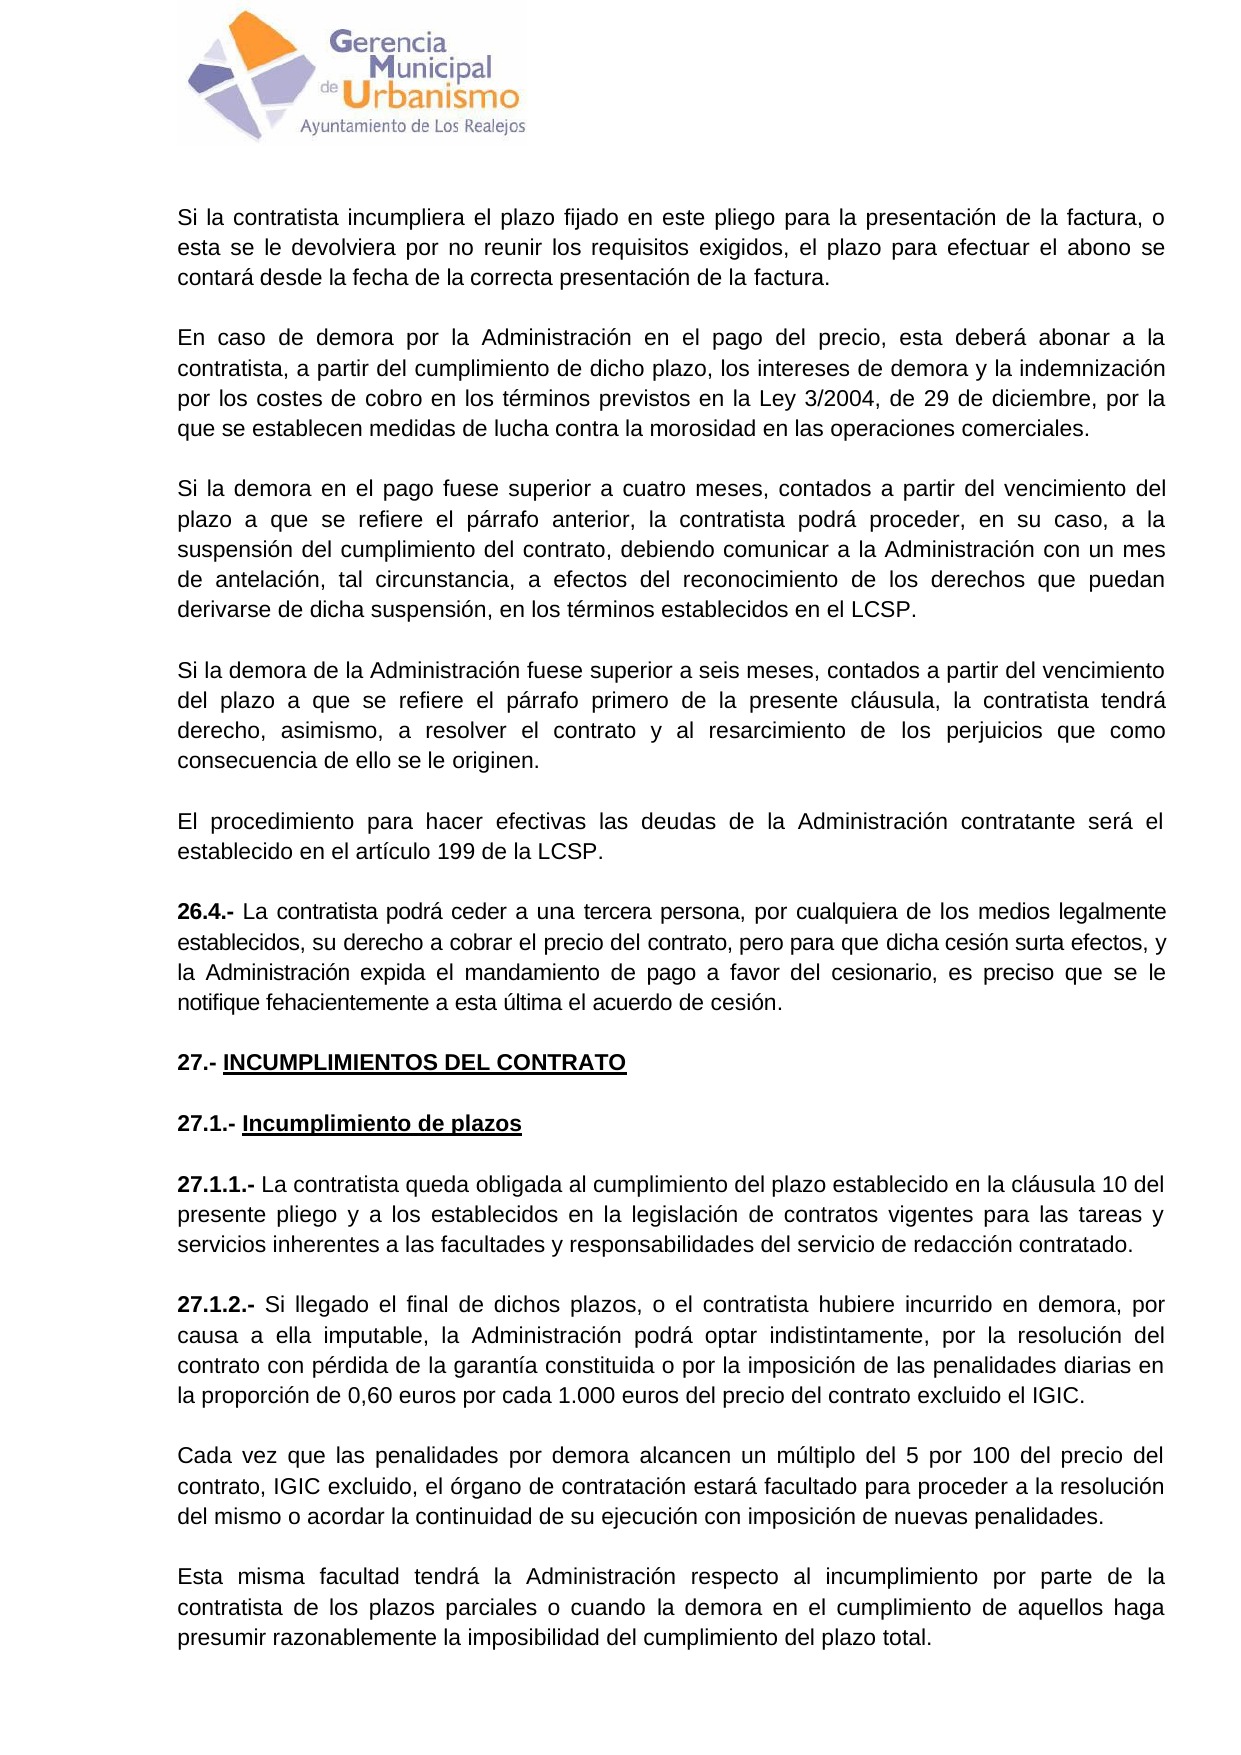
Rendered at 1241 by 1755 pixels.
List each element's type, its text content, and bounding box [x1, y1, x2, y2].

subtitle 27.- INCUMPLIMIENTOS DEL CONTRATO [177, 1049, 1207, 1076]
text Si la demora en el pago fuese superior a cuatro meses, contados a partir del vencimiento del plazo a que se refiere el párrafo anterior, la contratista podrá proceder, en su caso, a la suspensión del cumplimiento del contrato, debiendo comunicar a la Administración con un mes de antelación, tal circunstancia, a efectos del reconocimiento de los derechos que puedan derivarse de dicha suspensión, en los términos establecidos en el LCSP. [177, 475, 1166, 622]
text Si la contratista incumpliera el plazo fijado en este pliego para la presentación de la factura, o esta se le devolviera por no reunir los requisitos exigidos, el plazo para efectuar el abono se contará desde la fecha de la correcta presentación de la factura. [177, 203, 1165, 290]
text En caso de demora por la Administración en el pago del precio, esta deberá abonar a la contratista, a partir del cumplimiento de dicho plazo, los intereses de demora y la indemnización por los costes de cobro en los términos previstos en la Ley 3/2004, de 29 de diciembre, por la que se establecen medidas de lucha contra la morosidad en las operaciones comerciales. [177, 324, 1166, 441]
text Si la demora de la Administración fuese superior a seis meses, contados a partir del vencimiento del plazo a que se refiere el párrafo primero de la presente cláusula, la contratista tendrá derecho, asimismo, a resolver el contrato y al resarcimiento de los perjuicios que como consecuencia de ello se le originen. [177, 657, 1166, 774]
text 27.1.- Incumplimiento de plazos [177, 1110, 1207, 1137]
text 27.1.2.- Si llegado el final de dichos plazos, o el contratista hubiere incurrido en demora, por causa a ella imputable, la Administración podrá optar indistintamente, por la resolución del contrato con pérdida de la garantía constituida o por la imposición de las penalidades diarias en la proporción de 0,60 euros por cada 1.000 euros del precio del contrato excluido el IGIC. [177, 1291, 1166, 1408]
text 26.4.- La contratista podrá ceder a una tercera persona, por cualquiera de los medios legalmente establecidos, su derecho a cobrar el precio del contrato, pero para que dicha cesión surta efectos, y la Administración expida el mandamiento de pago a favor del cesionario, es preciso que se le notifique fehacientemente a esta última el acuerdo de cesión. [177, 898, 1167, 1015]
text 27.1.1.- La contratista queda obligada al cumplimiento del plazo establecido en la cláusula 10 del presente pliego y a los establecidos en la legislación de contratos vigentes para las tareas y servicios inherentes a las facultades y responsabilidades del servicio de redacción contratado. [177, 1171, 1165, 1258]
text El procedimiento para hacer efectivas las deudas de la Administración contratante será el establecido en el artículo 199 de la LCSP. [177, 808, 1165, 864]
text Esta misma facultad tendrá la Administración respecto al incumplimiento por parte de la contratista de los plazos parciales o cuando la demora en el cumplimiento de aquellos haga presumir razonablemente la imposibilidad del cumplimiento del plazo total. [177, 1563, 1165, 1650]
text Cada vez que las penalidades por demora alcancen un múltiplo del 5 por 100 del precio del contrato, IGIC excluido, el órgano de contratación estará facultado para proceder a la resolución del mismo o acordar la continuidad de su ejecución con imposición de nuevas penalidades. [177, 1442, 1165, 1529]
